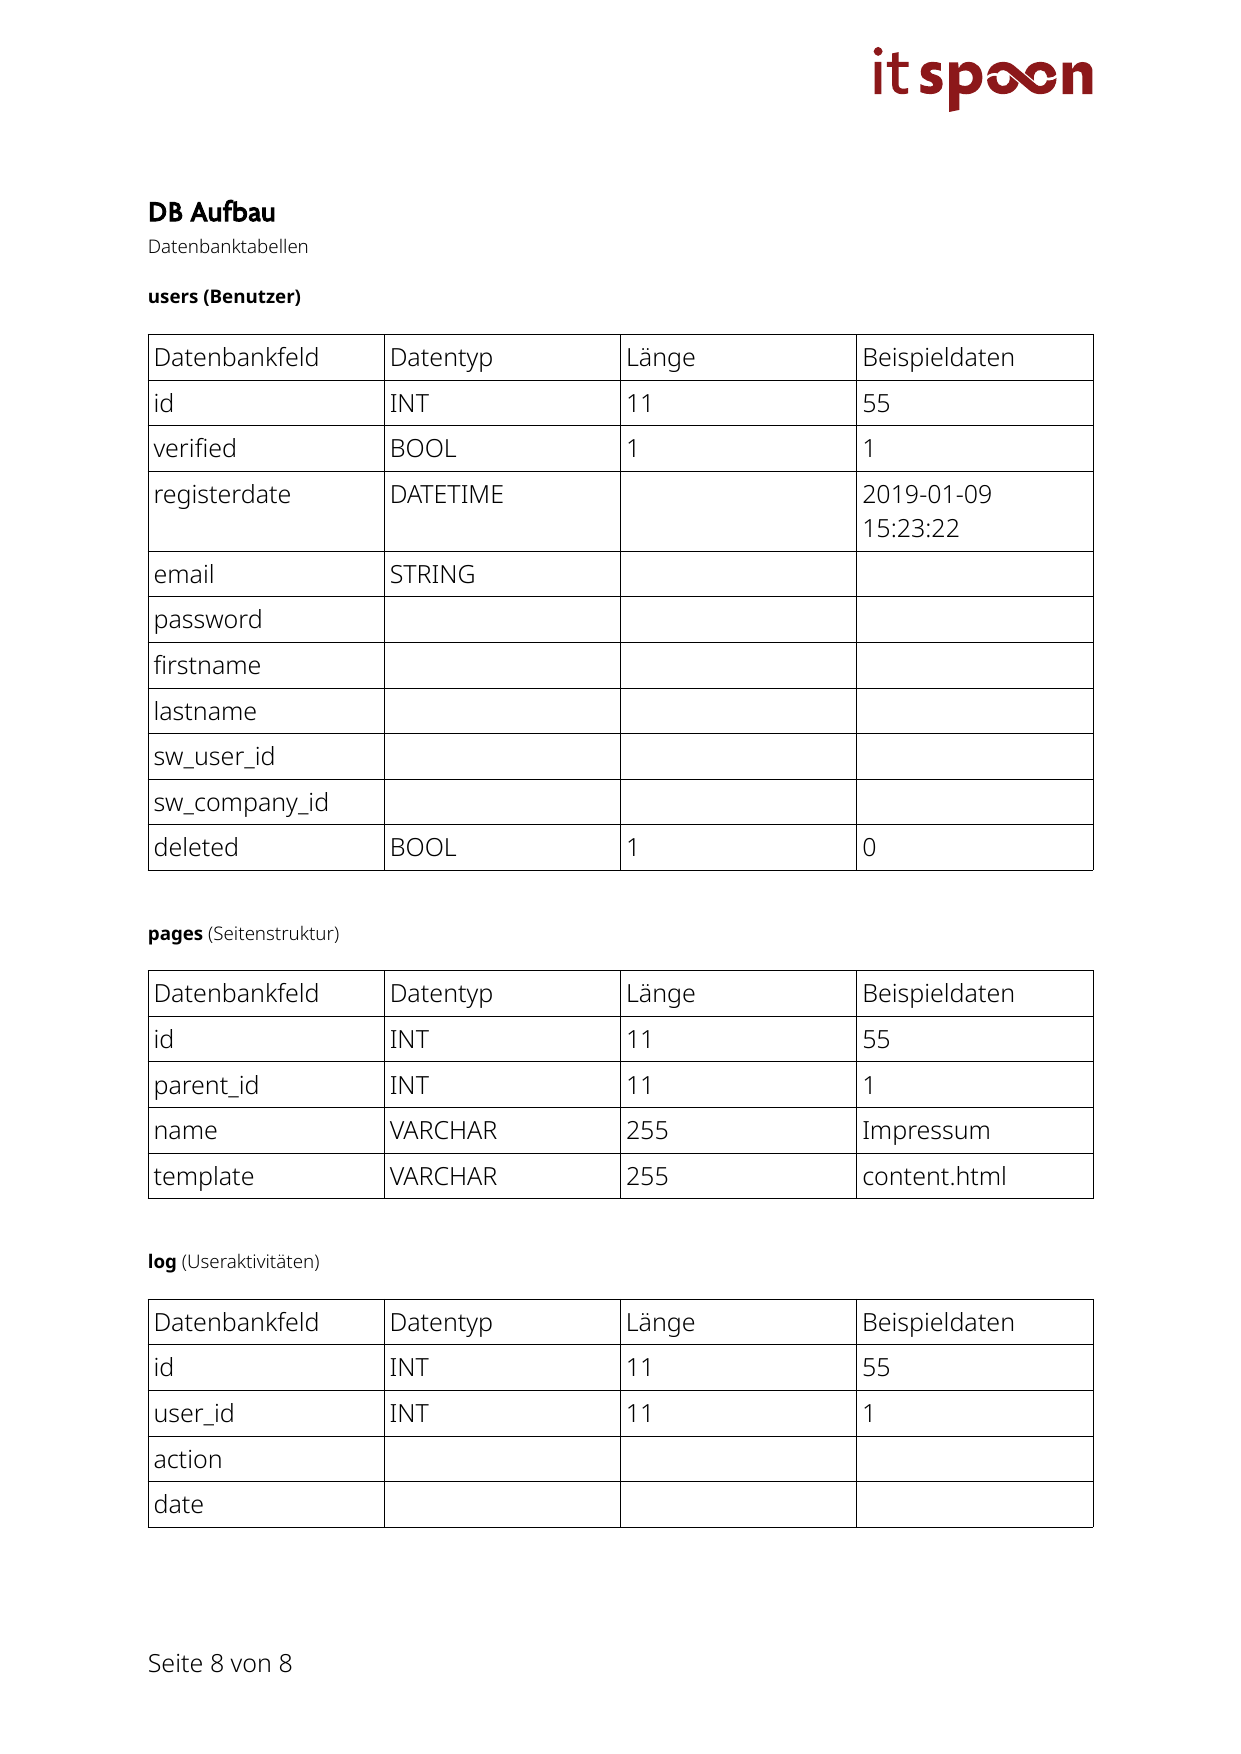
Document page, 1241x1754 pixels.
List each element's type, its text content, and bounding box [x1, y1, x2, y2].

table_cell [621, 689, 856, 733]
table_cell INT [385, 381, 620, 425]
table_header Datenbankfeld [149, 1300, 384, 1344]
table_cell INT [385, 1391, 620, 1436]
table_cell BOOL [385, 825, 620, 870]
table_cell id [149, 1017, 384, 1061]
table_cell [385, 689, 620, 733]
table_cell user_id [149, 1391, 384, 1436]
table_cell verified [149, 426, 384, 471]
table_cell [385, 1482, 620, 1527]
table_cell parent_id [149, 1062, 384, 1107]
table_cell [621, 597, 856, 642]
table_cell [621, 643, 856, 687]
table_header Datentyp [385, 335, 620, 379]
table_cell sw_company_id [149, 780, 384, 824]
table_cell [857, 552, 1093, 596]
table_cell email [149, 552, 384, 596]
table_header Beispieldaten [857, 335, 1093, 379]
table_cell [385, 597, 620, 642]
table_cell VARCHAR [385, 1108, 620, 1153]
table_cell [857, 689, 1093, 733]
text log (Useraktivitäten) [148, 1248, 1093, 1274]
table_cell INT [385, 1017, 620, 1061]
table_cell 0 [857, 825, 1093, 870]
table_header Länge [621, 335, 856, 379]
table_cell INT [385, 1345, 620, 1390]
table_cell [857, 597, 1093, 642]
table_cell action [149, 1437, 384, 1481]
table_cell DATETIME [385, 472, 620, 551]
table_cell [621, 1437, 856, 1481]
table_cell [385, 734, 620, 779]
table_cell sw_user_id [149, 734, 384, 779]
table_cell date [149, 1482, 384, 1527]
table_cell [621, 780, 856, 824]
table_header Datenbankfeld [149, 335, 384, 379]
table_cell 55 [857, 1017, 1093, 1061]
subtitle DB Aufbau [148, 193, 1093, 228]
table_cell [385, 643, 620, 687]
table_cell VARCHAR [385, 1154, 620, 1198]
table_cell 1 [621, 426, 856, 471]
table_cell [385, 1437, 620, 1481]
text pages (Seitenstruktur) [148, 920, 1093, 946]
table_cell 255 [621, 1108, 856, 1153]
table_cell 11 [621, 1391, 856, 1436]
table_cell [621, 552, 856, 596]
text users (Benutzer) [148, 284, 1093, 309]
table_cell [857, 643, 1093, 687]
table_cell Impressum [857, 1108, 1093, 1153]
table_cell 2019-01-09 15:23:22 [857, 472, 1093, 551]
table_cell deleted [149, 825, 384, 870]
table_cell 1 [857, 1062, 1093, 1107]
table_cell firstname [149, 643, 384, 687]
table_cell lastname [149, 689, 384, 733]
table_cell 11 [621, 1017, 856, 1061]
table_header Datentyp [385, 971, 620, 1016]
table_cell 1 [621, 825, 856, 870]
table_cell 55 [857, 1345, 1093, 1390]
table_cell 11 [621, 1062, 856, 1107]
table_header Beispieldaten [857, 971, 1093, 1016]
table_cell 11 [621, 381, 856, 425]
table_cell id [149, 1345, 384, 1390]
table_cell 1 [857, 1391, 1093, 1436]
table_header Datentyp [385, 1300, 620, 1344]
table_header Datenbankfeld [149, 971, 384, 1016]
table_cell BOOL [385, 426, 620, 471]
table_cell [621, 472, 856, 551]
table_cell STRING [385, 552, 620, 596]
table_header Länge [621, 1300, 856, 1344]
table_cell [621, 734, 856, 779]
table_header Länge [621, 971, 856, 1016]
table_cell 55 [857, 381, 1093, 425]
table_cell [857, 780, 1093, 824]
table_cell [621, 1482, 856, 1527]
text Datenbanktabellen [148, 234, 1093, 259]
table_cell 11 [621, 1345, 856, 1390]
table_cell [857, 734, 1093, 779]
table_cell id [149, 381, 384, 425]
table_cell password [149, 597, 384, 642]
table_cell [385, 780, 620, 824]
table_cell INT [385, 1062, 620, 1107]
table_cell [857, 1437, 1093, 1481]
table_cell template [149, 1154, 384, 1198]
table_cell name [149, 1108, 384, 1153]
table_header Beispieldaten [857, 1300, 1093, 1344]
table_cell registerdate [149, 472, 384, 551]
table_cell 1 [857, 426, 1093, 471]
table_cell content.html [857, 1154, 1093, 1198]
table_cell 255 [621, 1154, 856, 1198]
table_cell [857, 1482, 1093, 1527]
